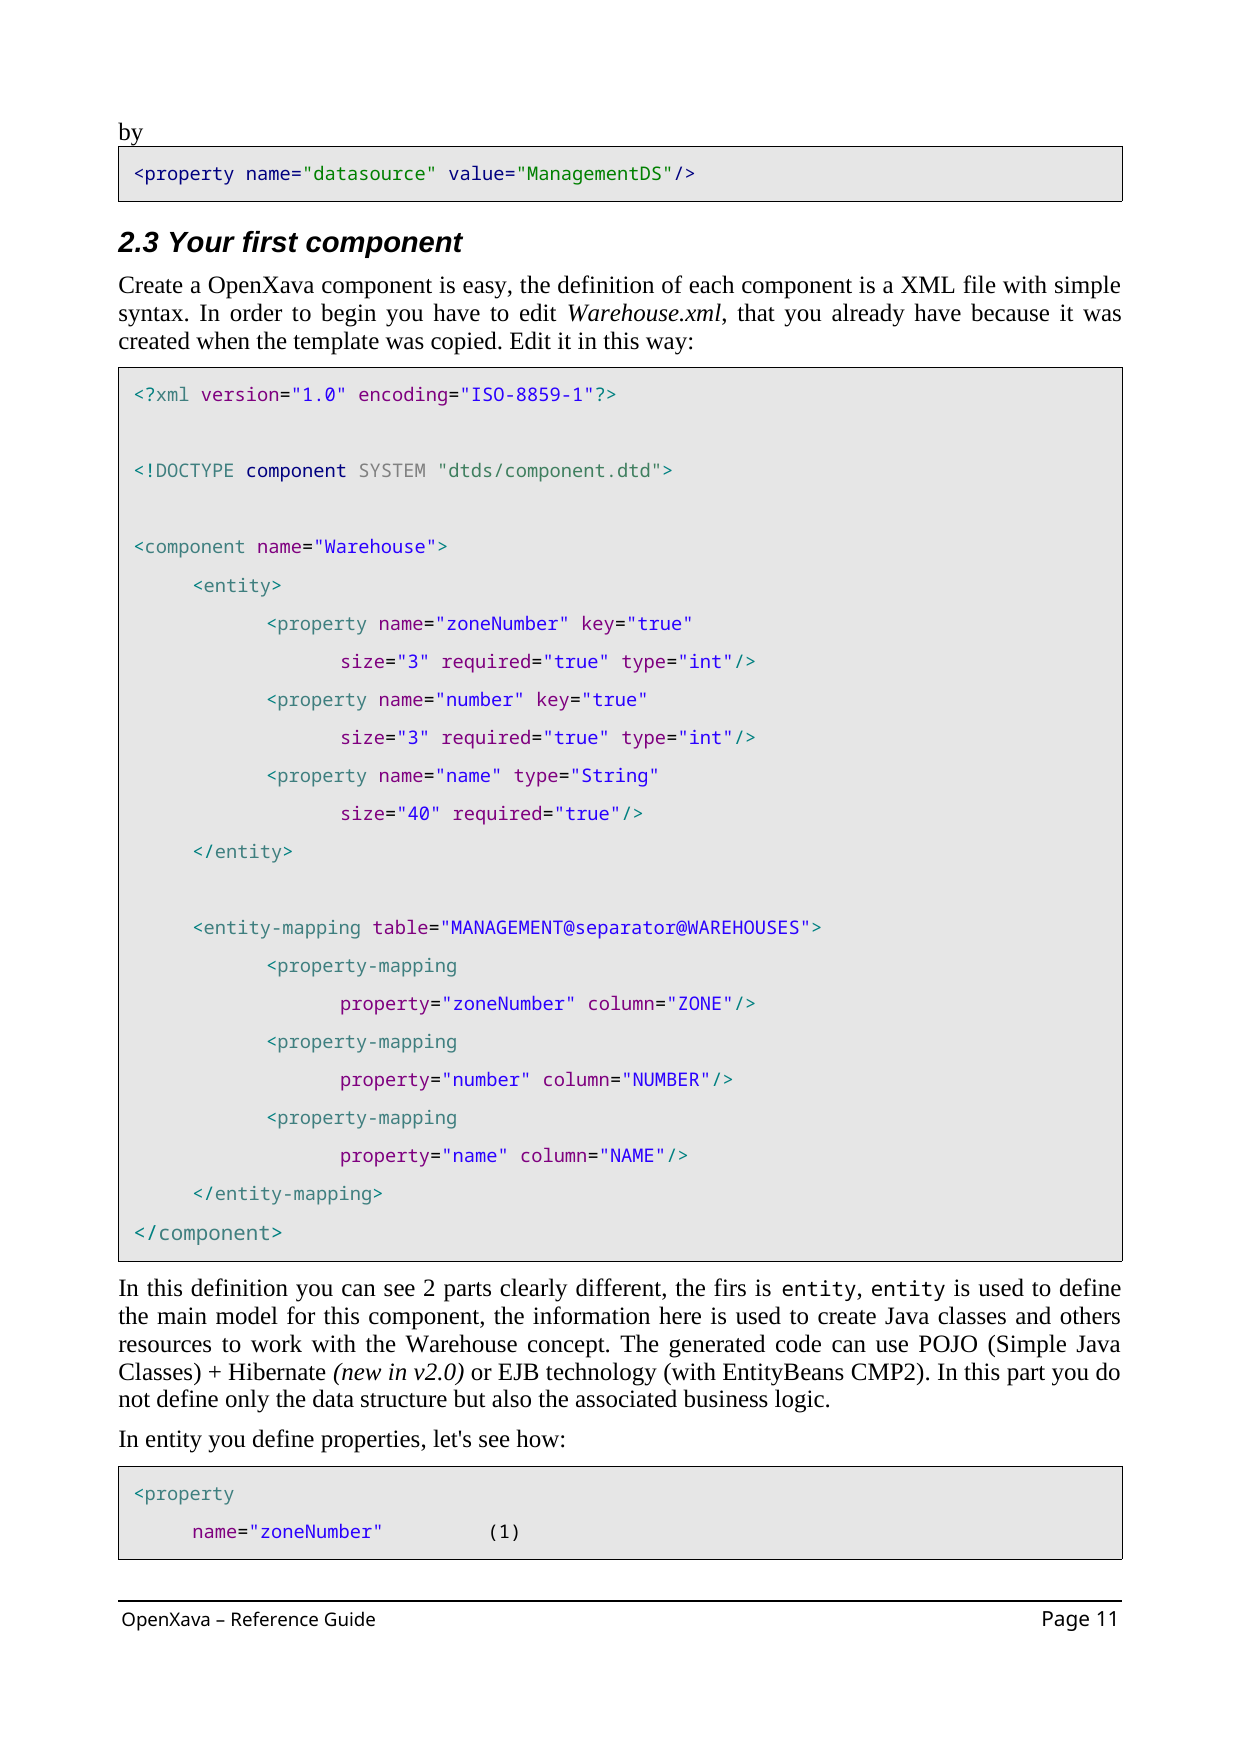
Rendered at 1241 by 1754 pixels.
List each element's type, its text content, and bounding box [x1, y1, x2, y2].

text size="3" required="true" type="int"/> [119, 709, 1122, 747]
text <property name="zoneNumber" key="true" [119, 595, 1122, 633]
text <entity> [119, 557, 1122, 595]
text <property-mapping [119, 1089, 1122, 1127]
text </entity> [119, 823, 1122, 861]
text <!DOCTYPE component SYSTEM "dtds/component.dtd"> [119, 443, 1122, 481]
text <property name="number" key="true" [119, 671, 1122, 709]
text <property name="name" type="String" [119, 747, 1122, 785]
text In entity you define properties, let's see how: [118, 1426, 1122, 1453]
text In this definition you can see 2 parts clearly different, the firs is entity, entity is used to define the main model for this component, the information here is used to create Java classes and others resources to work with the Warehouse concept. The generated code can use POJO (Simple Java Classes) + Hibernate (new in v2.0) or EJB technology (with EntityBeans CMP2). In this part you do not define only the data structure but also the associated business logic. [118, 1274, 1122, 1413]
text <component name="Warehouse"> [119, 519, 1122, 557]
text size="3" required="true" type="int"/> [119, 633, 1122, 671]
text <property name="datasource" value="ManagementDS"/> [119, 147, 1122, 201]
text <property-mapping [119, 937, 1122, 975]
text </entity-mapping> [119, 1165, 1122, 1203]
text <?xml version="1.0" encoding="ISO-8859-1"?> [119, 368, 1122, 405]
text <property-mapping [119, 1013, 1122, 1051]
text <entity-mapping table="MANAGEMENT@separator@WAREHOUSES"> [119, 899, 1122, 937]
text by [118, 118, 1122, 146]
text property="name" column="NAME"/> [119, 1127, 1122, 1165]
text Create a OpenXava component is easy, the definition of each component is a XML file with simple syntax. In order to begin you have to edit Warehouse.xml, that you already have because it was created when the template was copied. Edit it in this way: [118, 271, 1122, 354]
text size="40" required="true"/> [119, 785, 1122, 823]
text </component> [119, 1203, 1122, 1261]
text name="zoneNumber" (1) [119, 1504, 1122, 1559]
text <property [119, 1467, 1122, 1504]
subtitle Your first component [118, 226, 1122, 259]
text property="zoneNumber" column="ZONE"/> [119, 975, 1122, 1013]
text property="number" column="NUMBER"/> [119, 1051, 1122, 1089]
